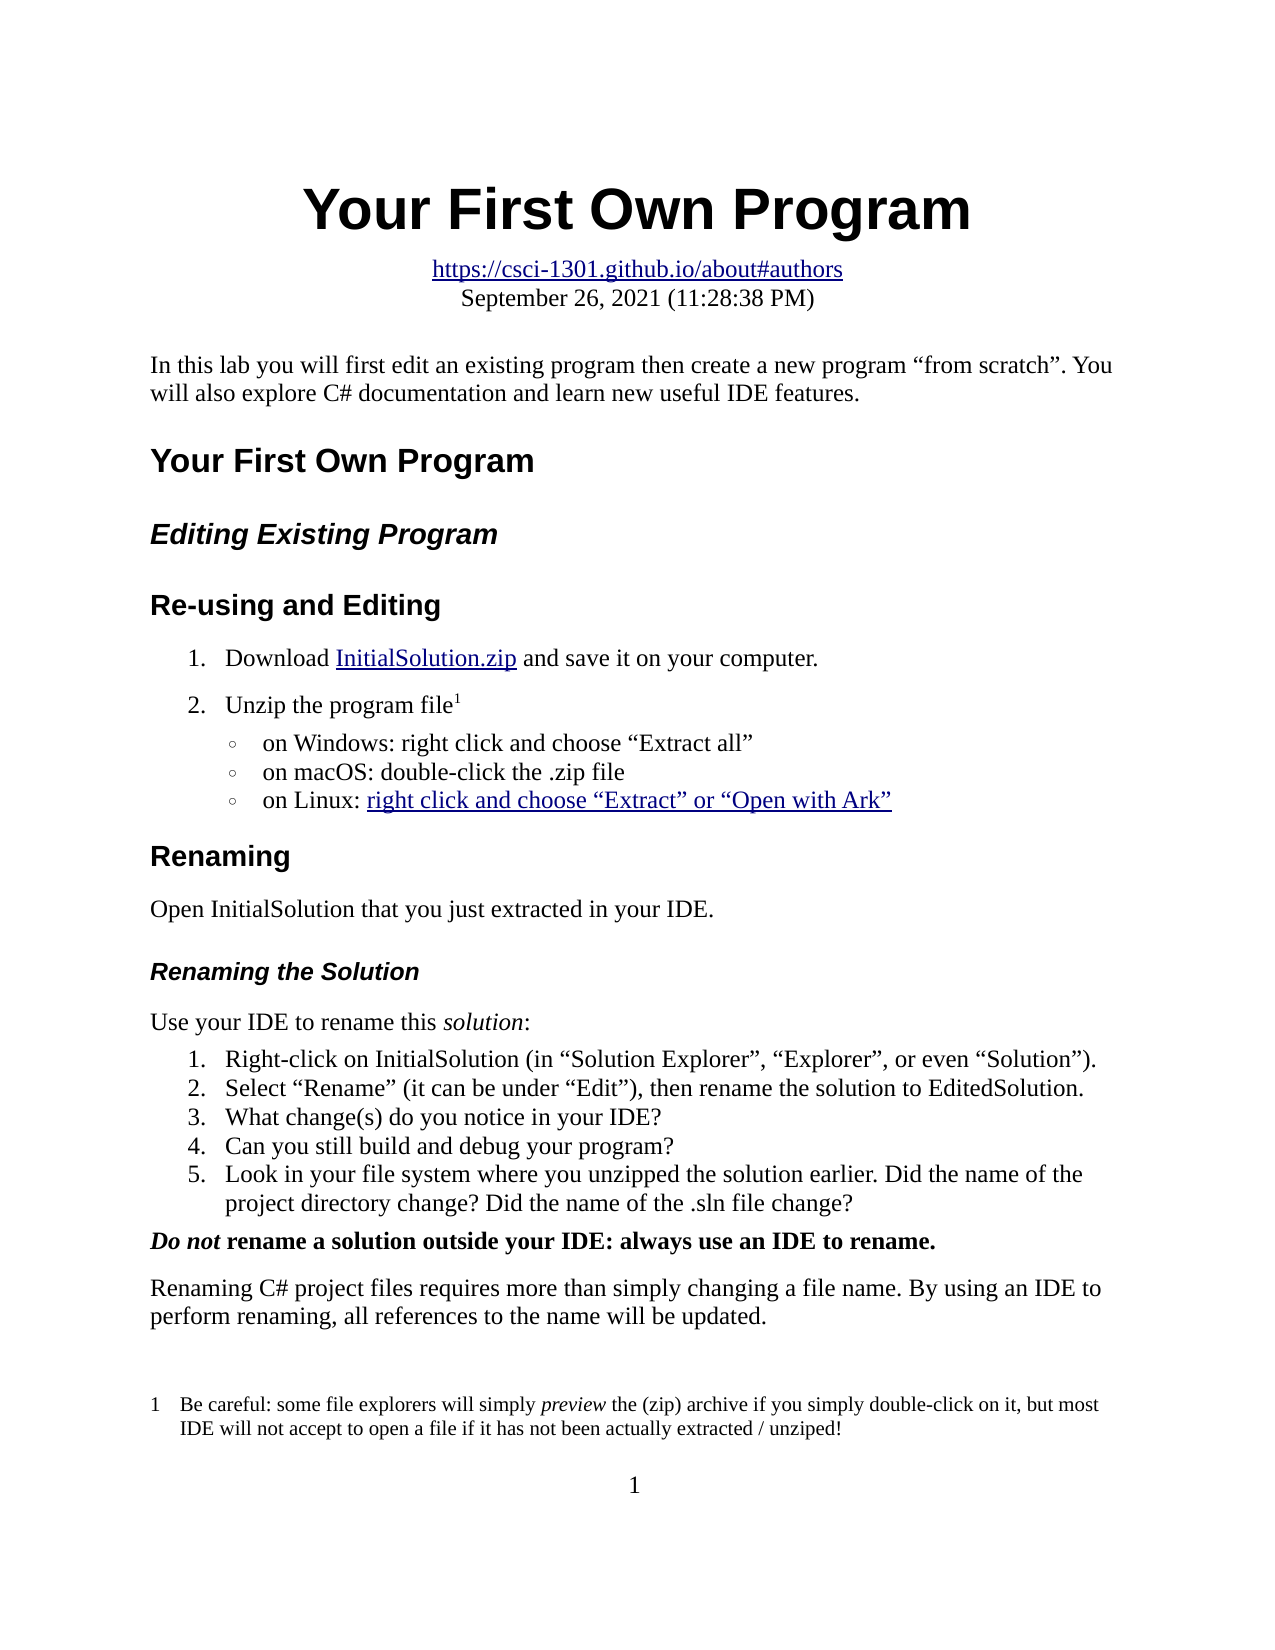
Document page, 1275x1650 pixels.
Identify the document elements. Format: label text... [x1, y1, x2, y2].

subtitle Renaming [150, 839, 1125, 873]
list What change(s) do you notice in your IDE? [187, 1102, 1125, 1131]
text Renaming C# project files requires more than simply changing a file name. By using an IDE to perform renaming, all references to the name will be updated. [150, 1273, 1125, 1330]
list Be careful: some file explorers will simply preview the (zip) archive if you simply double-click on it, but most IDE will not accept to open a file if it has not been actually extracted / unziped! [150, 1392, 1125, 1440]
list Download InitialSolution.zip and save it on your computer. [187, 643, 1125, 672]
list Look in your file system where you unzipped the solution earlier. Did the name of the project directory change? Did the name of the .sln file change? [187, 1159, 1125, 1217]
text Use your IDE to rename this solution: [150, 1007, 1125, 1036]
subtitle Your First Own Program [150, 441, 1125, 480]
list Select “Rename” (it can be under “Edit”), then rename the solution to EditedSolution. [187, 1073, 1125, 1102]
list on Linux: right click and choose “Extract” or “Open with Ark” [225, 785, 1125, 814]
text September 26, 2021 (11:28:38 PM) [150, 283, 1125, 312]
list Can you still build and debug your program? [187, 1131, 1125, 1159]
text Do not rename a solution outside your IDE: always use an IDE to rename. [150, 1226, 1125, 1255]
text In this lab you will first edit an existing program then create a new program “from scratch”. You will also explore C# documentation and learn new useful IDE features. [150, 350, 1125, 407]
subtitle Re-using and Editing [150, 588, 1125, 622]
list Right-click on InitialSolution (in “Solution Explorer”, “Explorer”, or even “Solution”). [187, 1044, 1125, 1073]
subtitle Editing Existing Program [150, 517, 1125, 551]
list Unzip the program file [187, 690, 1125, 719]
text Open InitialSolution that you just extracted in your IDE. [150, 894, 1125, 923]
list on macOS: double-click the .zip file [225, 757, 1125, 785]
list on Windows: right click and choose “Extract all” [225, 728, 1125, 757]
subtitle Renaming the Solution [150, 957, 1125, 985]
text https://csci-1301.github.io/about#authors [150, 254, 1125, 283]
title Your First Own Program [150, 175, 1125, 242]
